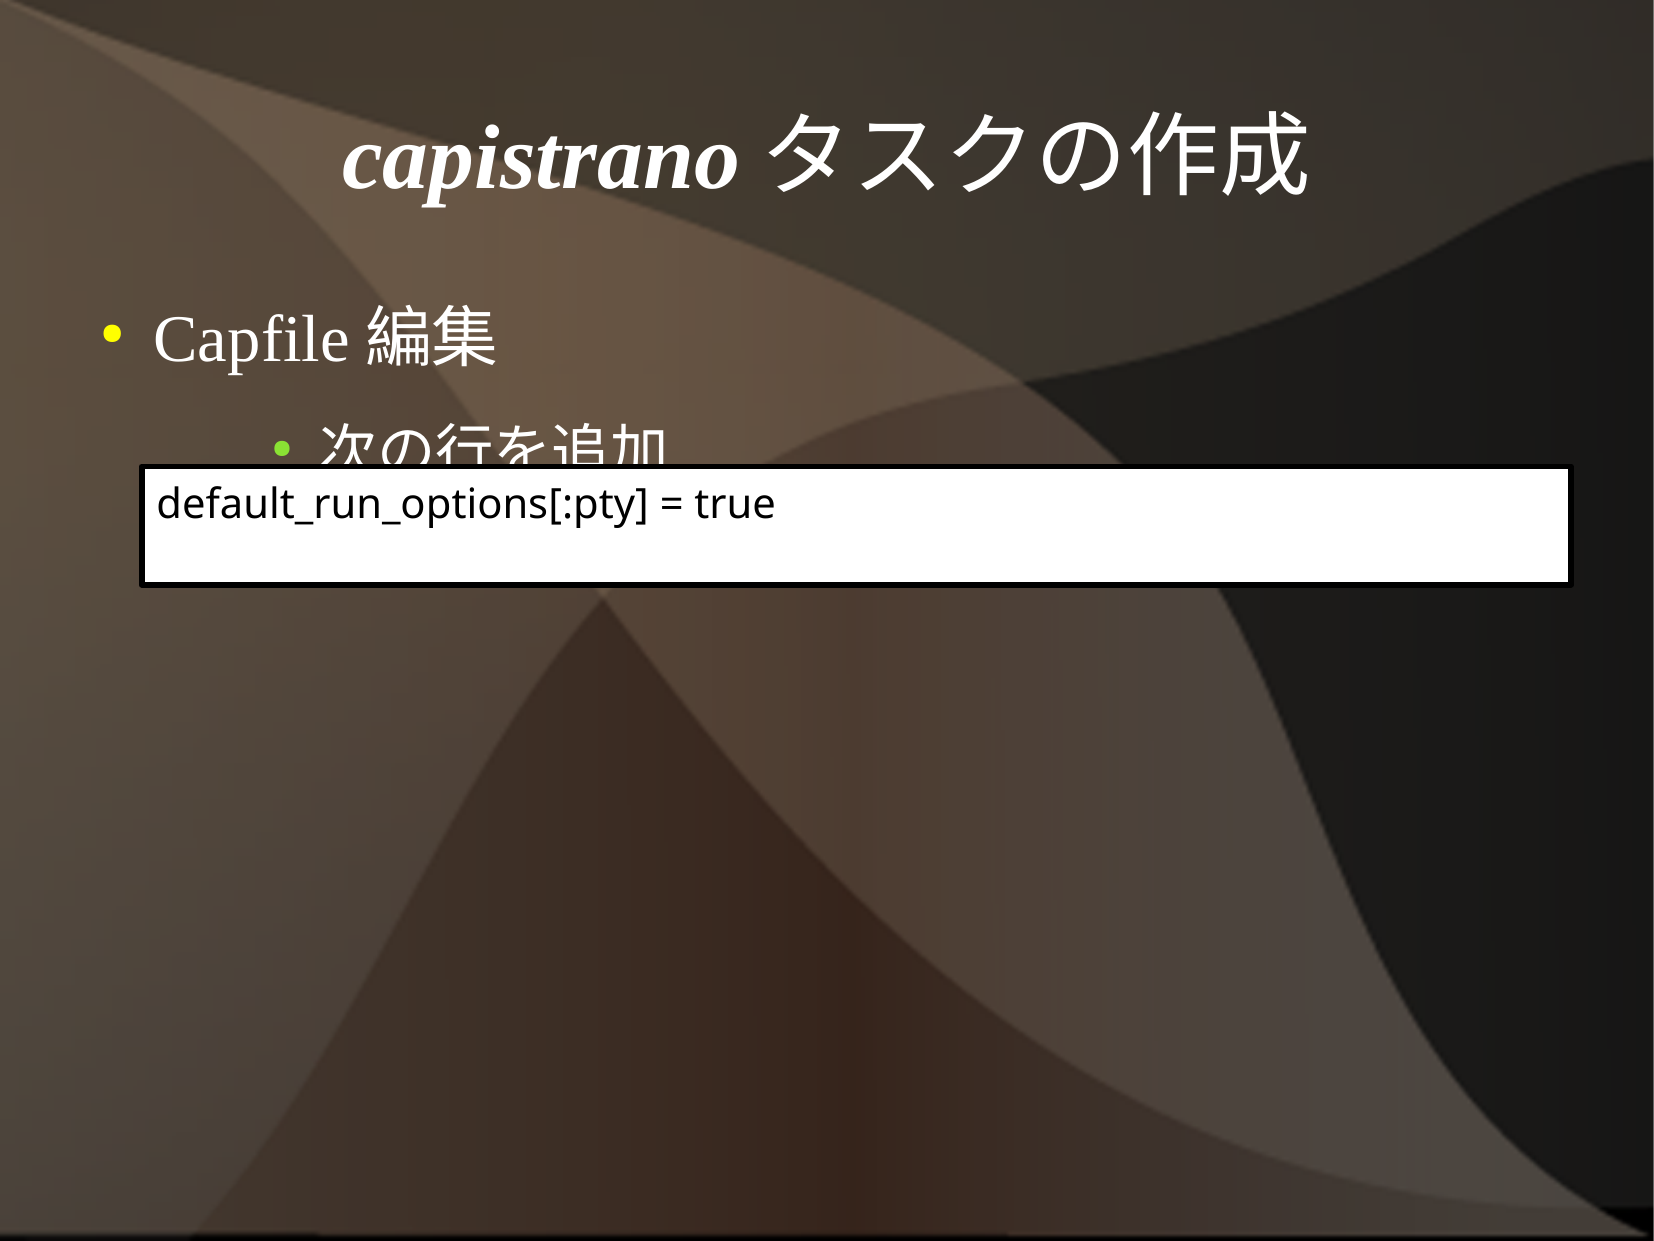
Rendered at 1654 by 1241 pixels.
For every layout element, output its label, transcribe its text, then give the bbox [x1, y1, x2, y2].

title capistranoタスクの作成 [82, 49, 1571, 257]
picture [0, 0, 1654, 1241]
text_box default_run_options[:pty] = true [141, 466, 1571, 585]
list Capfile編集 次の行を追加 [82, 290, 1571, 1109]
